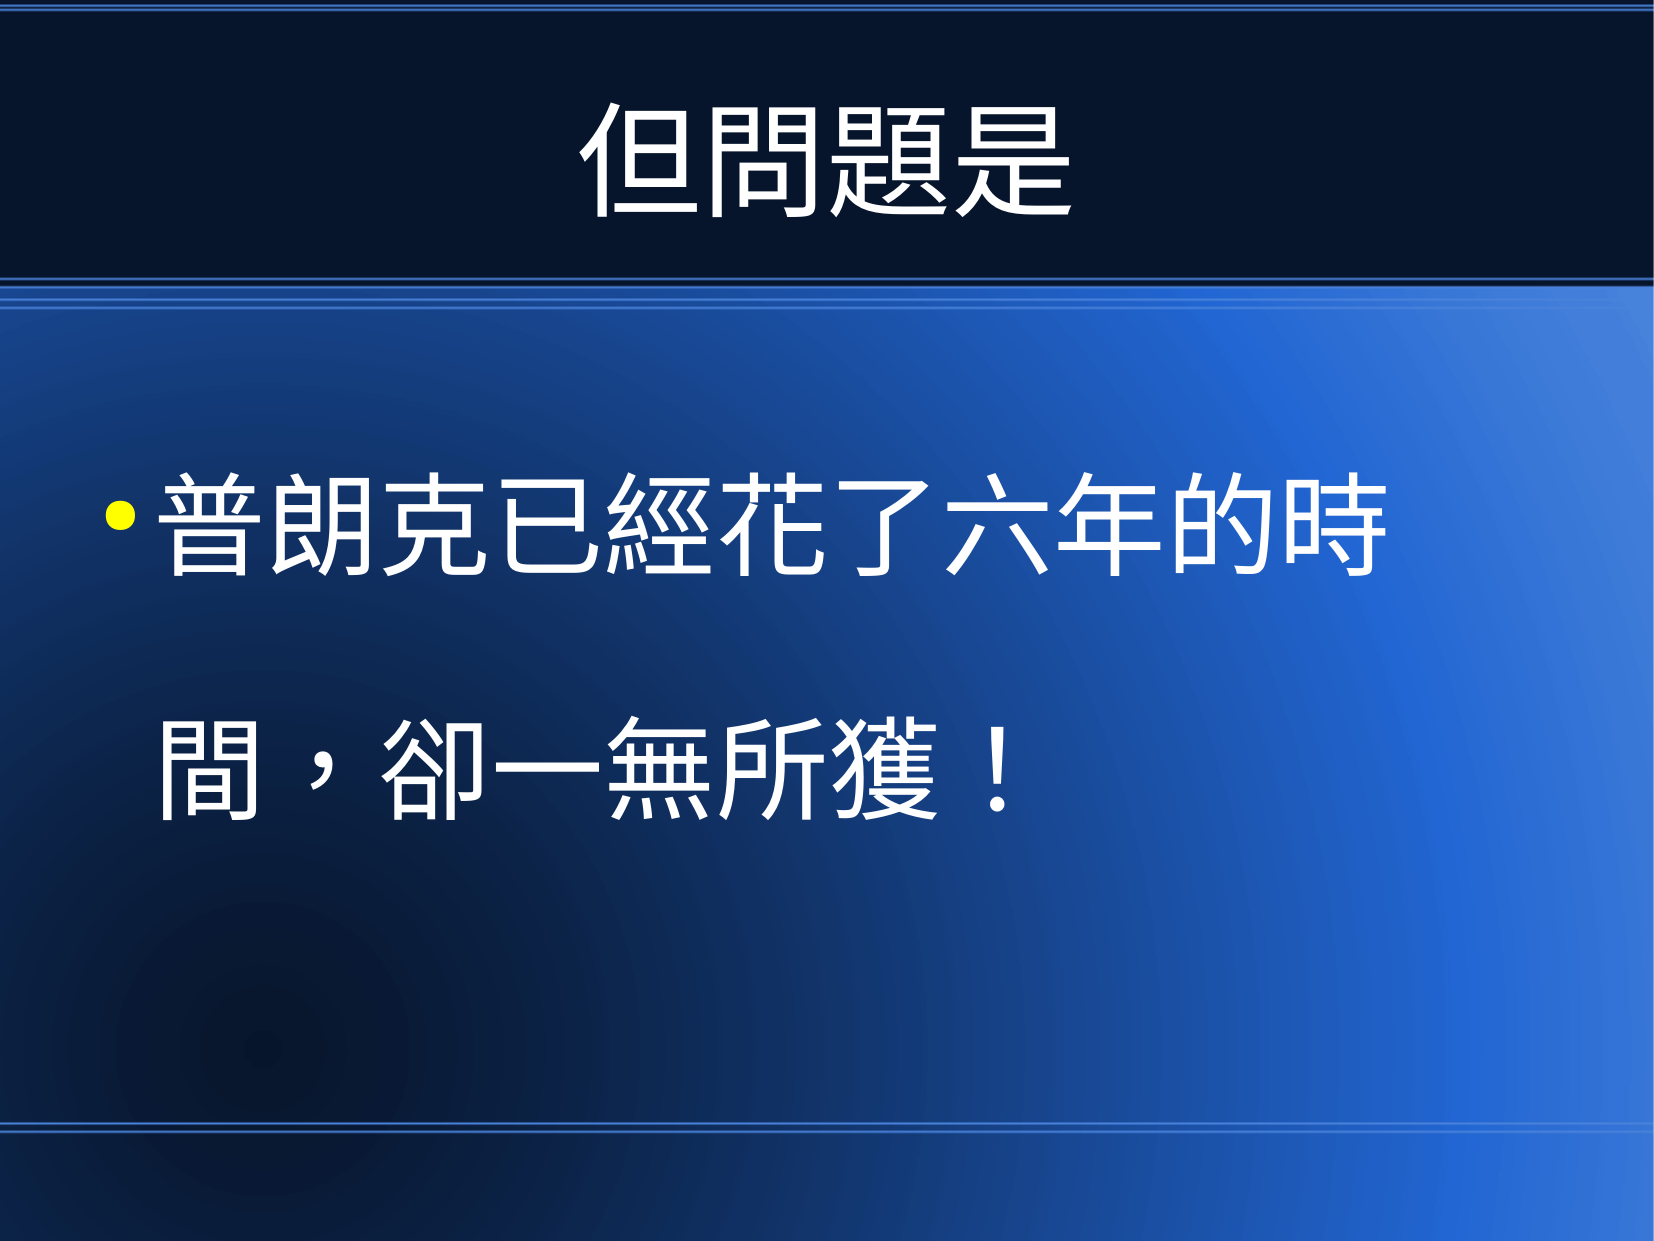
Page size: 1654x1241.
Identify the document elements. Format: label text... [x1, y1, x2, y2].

list 普朗克已經花了六年的時間，卻一無所獲！ [82, 355, 1571, 1241]
picture [0, 0, 1654, 1241]
title 但問題是 [82, 49, 1571, 257]
